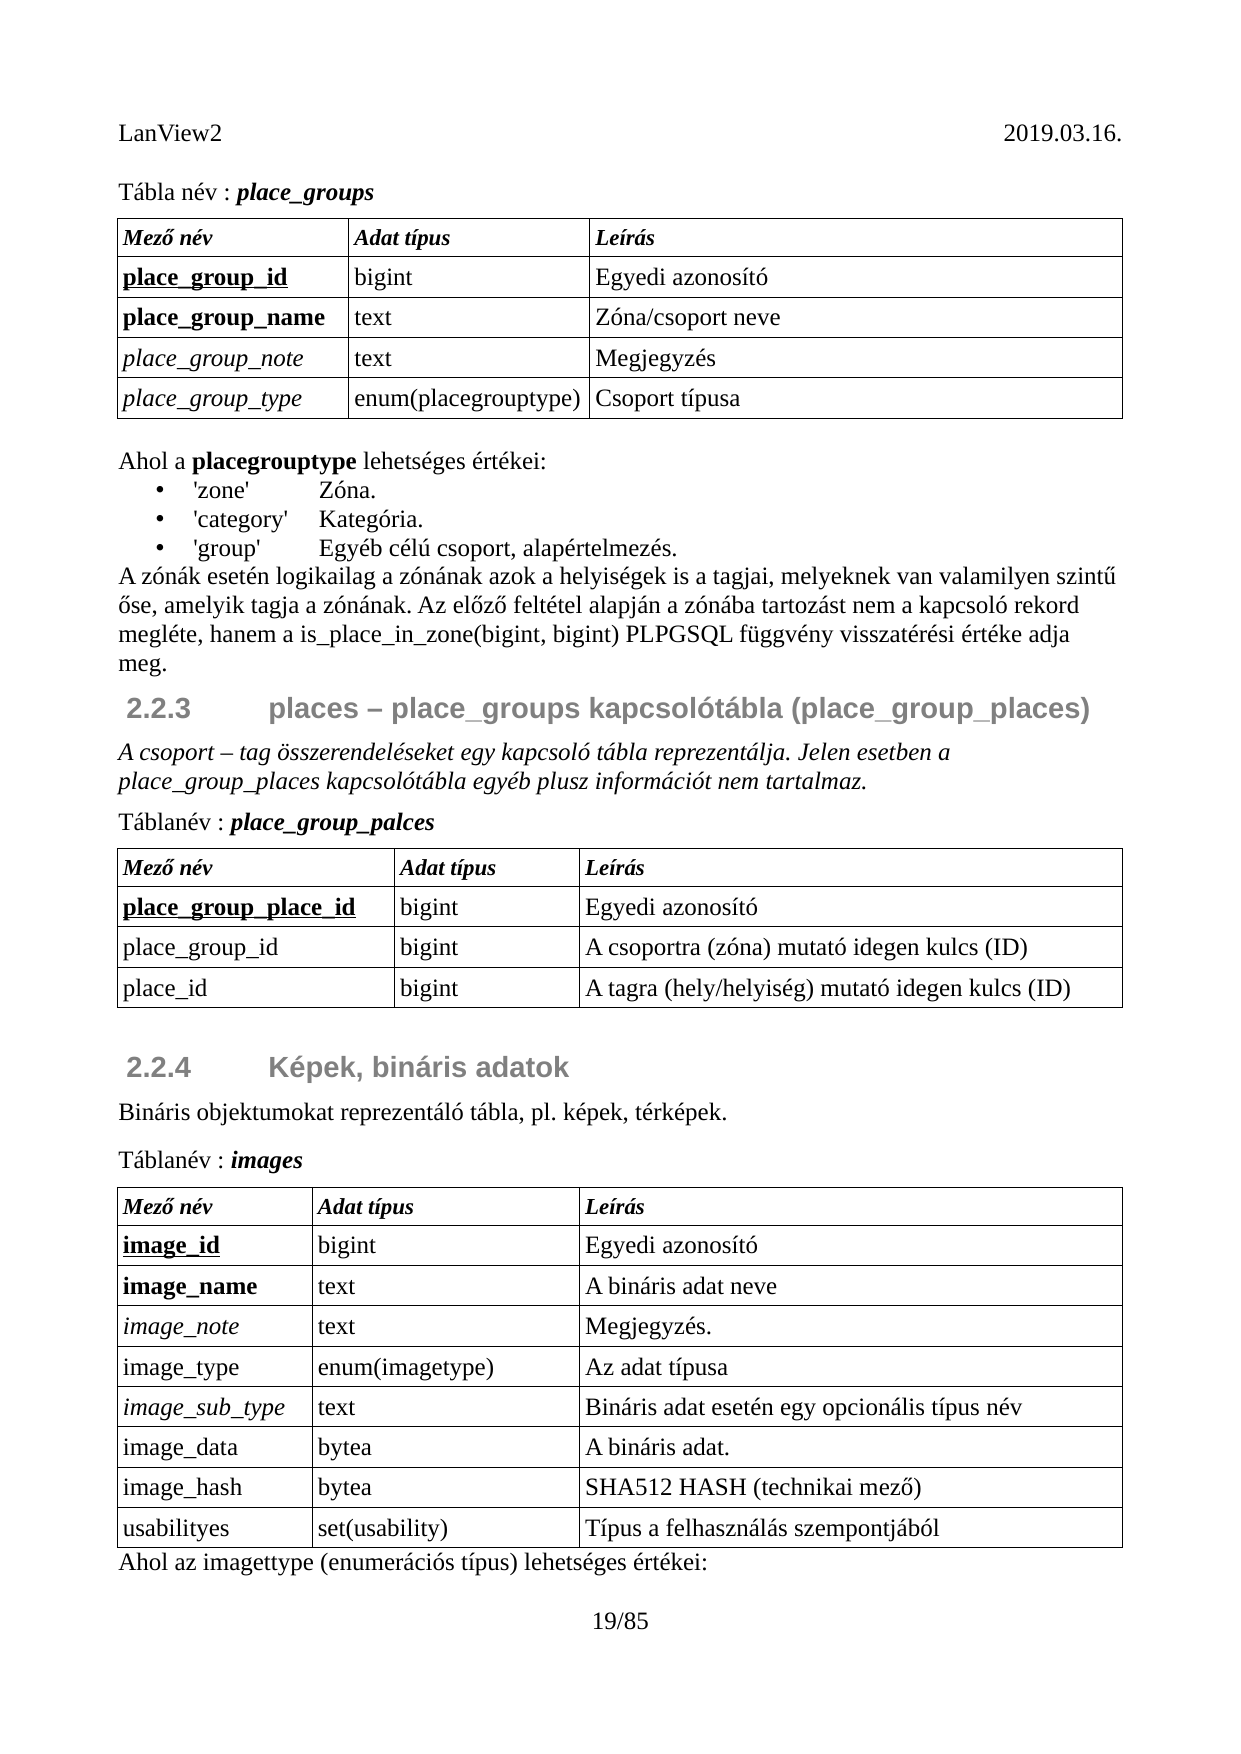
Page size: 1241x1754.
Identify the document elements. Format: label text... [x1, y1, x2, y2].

table_cell A csoportra (zóna) mutató idegen kulcs (ID) [580, 927, 1122, 967]
table_cell bigint [395, 927, 579, 967]
table_cell Megjegyzés [590, 338, 1122, 377]
table_cell A bináris adat. [580, 1427, 1122, 1467]
table_cell image_sub_type [118, 1387, 312, 1426]
list 'zone' Zóna. [156, 475, 1122, 504]
subtitle places – place_groups kapcsolótábla (place_group_places) [118, 691, 1122, 724]
text A zónák esetén logikailag a zónának azok a helyiségek is a tagjai, melyeknek van valamilyen szintű őse, amelyik tagja a zónának. Az előző feltétel alapján a zónába tartozást nem a kapcsoló rekord megléte, hanem a is_place_in_zone(bigint, bigint) PLPGSQL függvény visszatérési értéke adja meg. [118, 561, 1122, 676]
subtitle Képek, bináris adatok [118, 1051, 1122, 1084]
table_header Adat típus [395, 849, 579, 886]
table_cell text [349, 298, 589, 337]
table_cell text [313, 1387, 579, 1426]
table_cell bigint [313, 1226, 579, 1265]
text Táblanév : place_group_palces [118, 807, 1122, 836]
table_cell Csoport típusa [590, 378, 1122, 417]
text Ahol az imagettype (enumerációs típus) lehetséges értékei: [118, 1548, 1122, 1576]
table_cell Bináris adat esetén egy opcionális típus név [580, 1387, 1122, 1426]
table_cell Egyedi azonosító [590, 257, 1122, 297]
table_cell image_hash [118, 1468, 312, 1507]
table_cell image_type [118, 1347, 312, 1386]
table_cell place_group_place_id [118, 887, 394, 926]
table_cell place_group_type [118, 378, 348, 417]
table_cell text [313, 1266, 579, 1305]
table_cell image_data [118, 1427, 312, 1467]
table_cell place_group_id [118, 927, 394, 967]
table_cell place_group_id [118, 257, 348, 297]
table_cell A tagra (hely/helyiség) mutató idegen kulcs (ID) [580, 968, 1122, 1007]
table_cell text [313, 1306, 579, 1346]
list 'category' Kategória. [156, 504, 1122, 533]
text A csoport – tag összerendeléseket egy kapcsoló tábla reprezentálja. Jelen esetben a place_group_places kapcsolótábla egyéb plusz információt nem tartalmaz. [118, 737, 1122, 794]
table_header Mező név [118, 219, 348, 256]
table_cell Az adat típusa [580, 1347, 1122, 1386]
table_cell SHA512 HASH (technikai mező) [580, 1468, 1122, 1507]
text Táblanév : images [118, 1146, 1122, 1174]
table_cell enum(imagetype) [313, 1347, 579, 1386]
table_cell enum(placegrouptype) [349, 378, 589, 417]
list 'group' Egyéb célú csoport, alapértelmezés. [156, 533, 1122, 561]
table_cell bytea [313, 1468, 579, 1507]
table_cell bigint [395, 968, 579, 1007]
table_header Mező név [118, 849, 394, 886]
table_cell place_id [118, 968, 394, 1007]
table_cell bytea [313, 1427, 579, 1467]
table_cell bigint [395, 887, 579, 926]
table_cell text [349, 338, 589, 377]
table_header Leírás [580, 849, 1122, 886]
text Bináris objektumokat reprezentáló tábla, pl. képek, térképek. [118, 1097, 1122, 1125]
table_cell Zóna/csoport neve [590, 298, 1122, 337]
table_cell image_id [118, 1226, 312, 1265]
table_cell image_note [118, 1306, 312, 1346]
table_header Leírás [580, 1188, 1122, 1225]
table_cell Megjegyzés. [580, 1306, 1122, 1346]
table_header Mező név [118, 1188, 312, 1225]
table_cell A bináris adat neve [580, 1266, 1122, 1305]
table_cell place_group_name [118, 298, 348, 337]
table_cell place_group_note [118, 338, 348, 377]
table_cell image_name [118, 1266, 312, 1305]
table_cell Egyedi azonosító [580, 887, 1122, 926]
table_cell Egyedi azonosító [580, 1226, 1122, 1265]
table_header Adat típus [349, 219, 589, 256]
table_cell Típus a felhasználás szempontjából [580, 1508, 1122, 1547]
text Tábla név : place_groups [118, 177, 1122, 206]
table_cell usabilityes [118, 1508, 312, 1547]
table_header Leírás [590, 219, 1122, 256]
table_cell bigint [349, 257, 589, 297]
table_cell set(usability) [313, 1508, 579, 1547]
table_header Adat típus [313, 1188, 579, 1225]
text Ahol a placegrouptype lehetséges értékei: [118, 446, 1122, 475]
